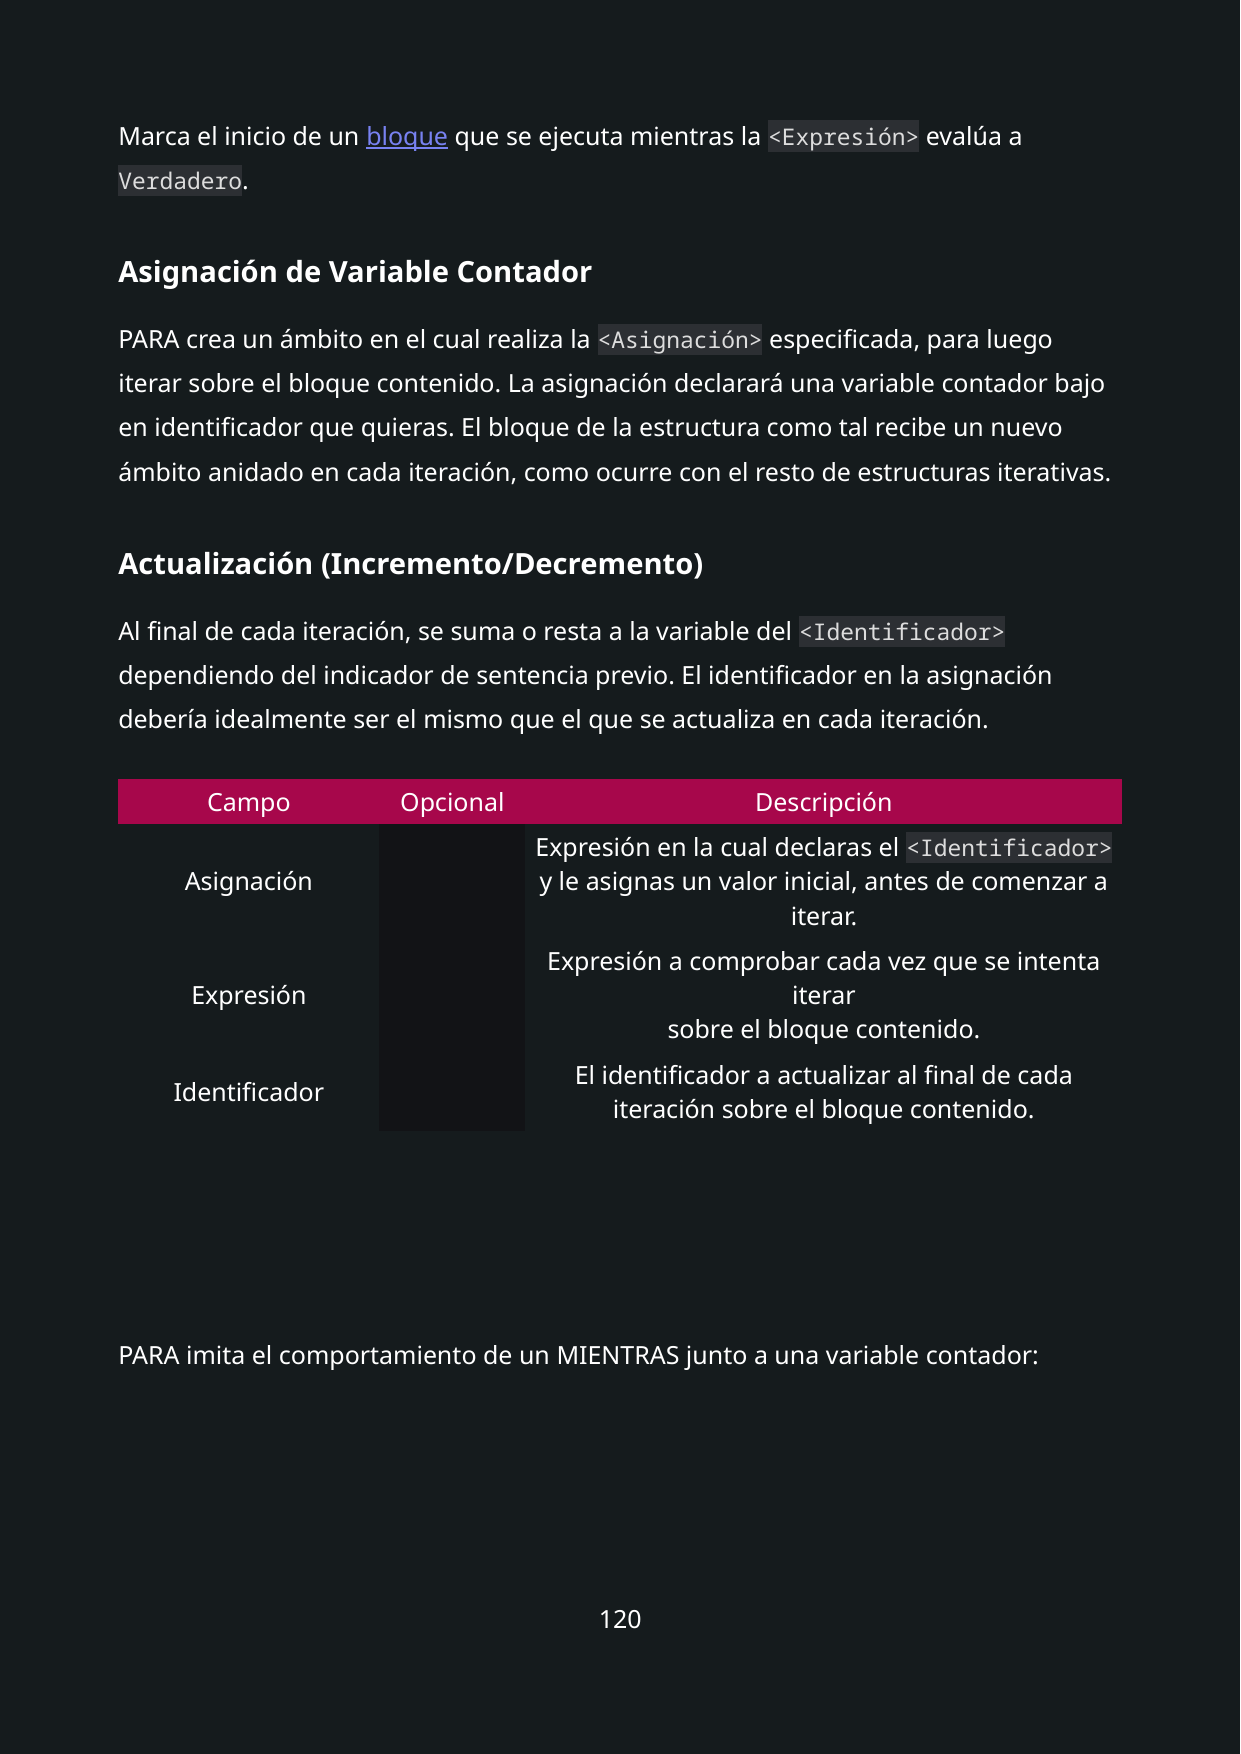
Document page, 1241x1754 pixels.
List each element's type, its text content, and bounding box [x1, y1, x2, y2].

text PARA imita el comportamiento de un MIENTRAS junto a una variable contador: [118, 1338, 1122, 1372]
table_cell Expresión [118, 938, 379, 1052]
table_cell Asignación [118, 824, 379, 938]
table_cell [379, 824, 525, 938]
subtitle Asignación de Variable Contador [118, 252, 1122, 291]
subtitle Actualización (Incremento/Decremento) [118, 543, 1122, 583]
table_cell El identificador a actualizar al final de cada iteración sobre el bloque contenido. [525, 1052, 1122, 1131]
table_cell Identificador [118, 1052, 379, 1131]
text Marca el inicio de un bloque que se ejecuta mientras la <Expresión> evalúa a Verdadero. [118, 118, 1122, 196]
table_cell [379, 1052, 525, 1131]
text PARA crea un ámbito en el cual realiza la <Asignación> especificada, para luego iterar sobre el bloque contenido. La asignación declarará una variable contador bajo en identificador que quieras. El bloque de la estructura como tal recibe un nuevo ámbito anidado en cada iteración, como ocurre con el resto de estructuras iterativas. [118, 322, 1122, 488]
table_header Descripción [525, 779, 1122, 824]
table_cell Expresión en la cual declaras el <Identificador> y le asignas un valor inicial, antes de comenzar a iterar. [525, 824, 1122, 938]
table_header Campo [118, 779, 379, 824]
text Al final de cada iteración, se suma o resta a la variable del <Identificador> dependiendo del indicador de sentencia previo. El identificador en la asignación debería idealmente ser el mismo que el que se actualiza en cada iteración. [118, 613, 1122, 736]
table_cell Expresión a comprobar cada vez que se intenta iterar sobre el bloque contenido. [525, 938, 1122, 1052]
table_cell [379, 938, 525, 1052]
table_header Opcional [379, 779, 525, 824]
